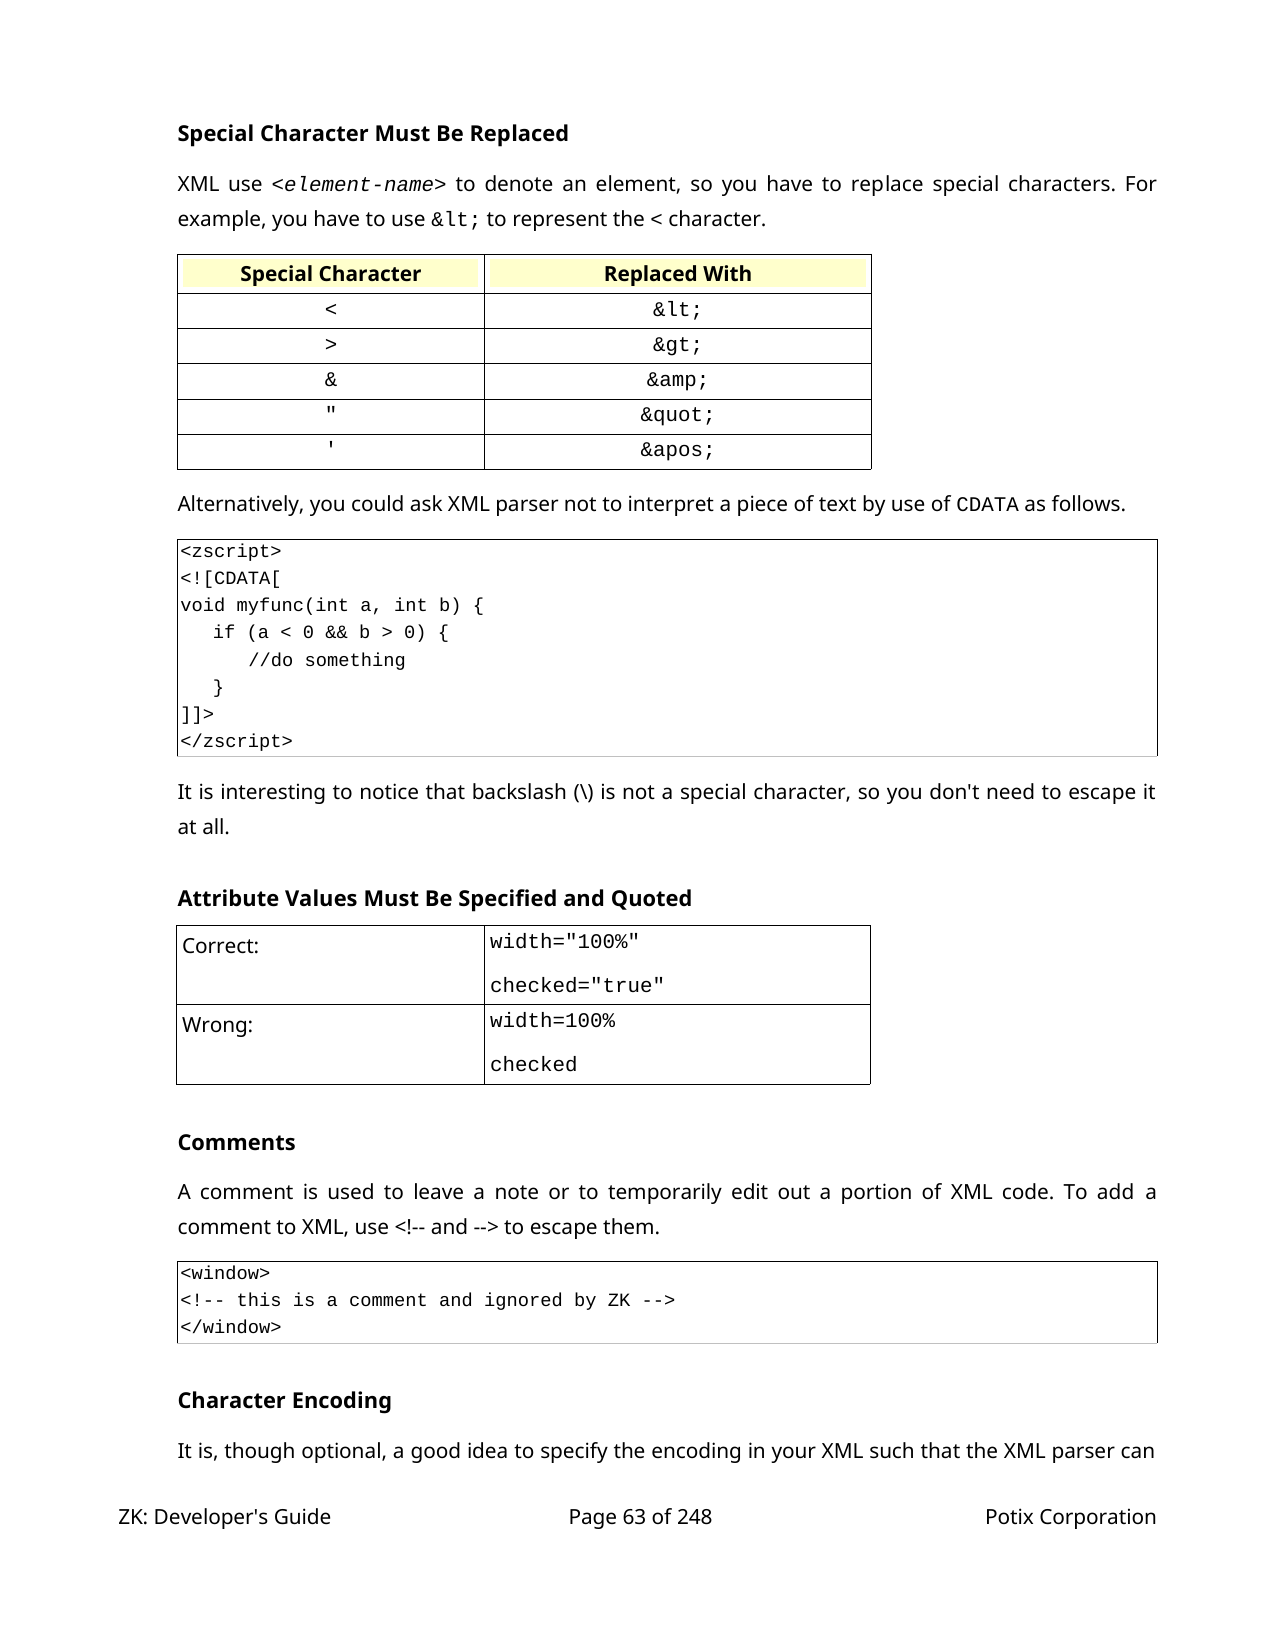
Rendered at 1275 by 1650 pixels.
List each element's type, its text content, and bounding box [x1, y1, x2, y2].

table_header Special Character [178, 255, 484, 293]
table_cell & [178, 364, 484, 399]
table_cell ' [178, 435, 484, 469]
text It is interesting to notice that backslash (\) is not a special character, so you don't need to escape it at all. [177, 777, 1157, 840]
text </zscript> [178, 729, 1157, 756]
text ]]> [178, 702, 1157, 726]
text } [178, 674, 1157, 699]
table_cell &lt; [485, 294, 871, 328]
subtitle Attribute Values Must Be Specified and Quoted [177, 883, 1157, 913]
text It is, though optional, a good idea to specify the encoding in your XML such that the XML parser can [177, 1436, 1157, 1464]
table_cell &gt; [485, 329, 871, 363]
table_header width="100%" checked="true" [485, 926, 870, 1004]
text Alternatively, you could ask XML parser not to interpret a piece of text by use of CDATA as follows. [177, 489, 1157, 518]
text if (a < 0 && b > 0) { [178, 620, 1157, 644]
text </window> [178, 1315, 1157, 1343]
table_cell < [178, 294, 484, 328]
table_cell > [178, 329, 484, 363]
subtitle Character Encoding [177, 1385, 1157, 1415]
text <window> [178, 1262, 1157, 1285]
text A comment is used to leave a note or to temporarily edit out a portion of XML code. To add a comment to XML, use <!-- and --> to escape them. [177, 1177, 1157, 1240]
table_header Replaced With [485, 255, 871, 293]
table_cell Wrong: [177, 1005, 484, 1084]
table_cell &quot; [485, 400, 871, 434]
subtitle Special Character Must Be Replaced [177, 118, 1157, 148]
table_cell width=100% checked [485, 1005, 870, 1084]
text void myfunc(int a, int b) { [178, 593, 1157, 617]
text <zscript> [178, 540, 1157, 563]
table_cell &amp; [485, 364, 871, 399]
text XML use <element-name> to denote an element, so you have to replace special characters. For example, you have to use &lt; to represent the < character. [177, 169, 1157, 233]
text <!-- this is a comment and ignored by ZK --> [178, 1288, 1157, 1312]
text //do something [178, 647, 1157, 672]
table_cell " [178, 400, 484, 434]
subtitle Comments [177, 1126, 1157, 1156]
text <![CDATA[ [178, 566, 1157, 590]
table_header Correct: [177, 926, 484, 1004]
table_cell &apos; [485, 435, 871, 469]
